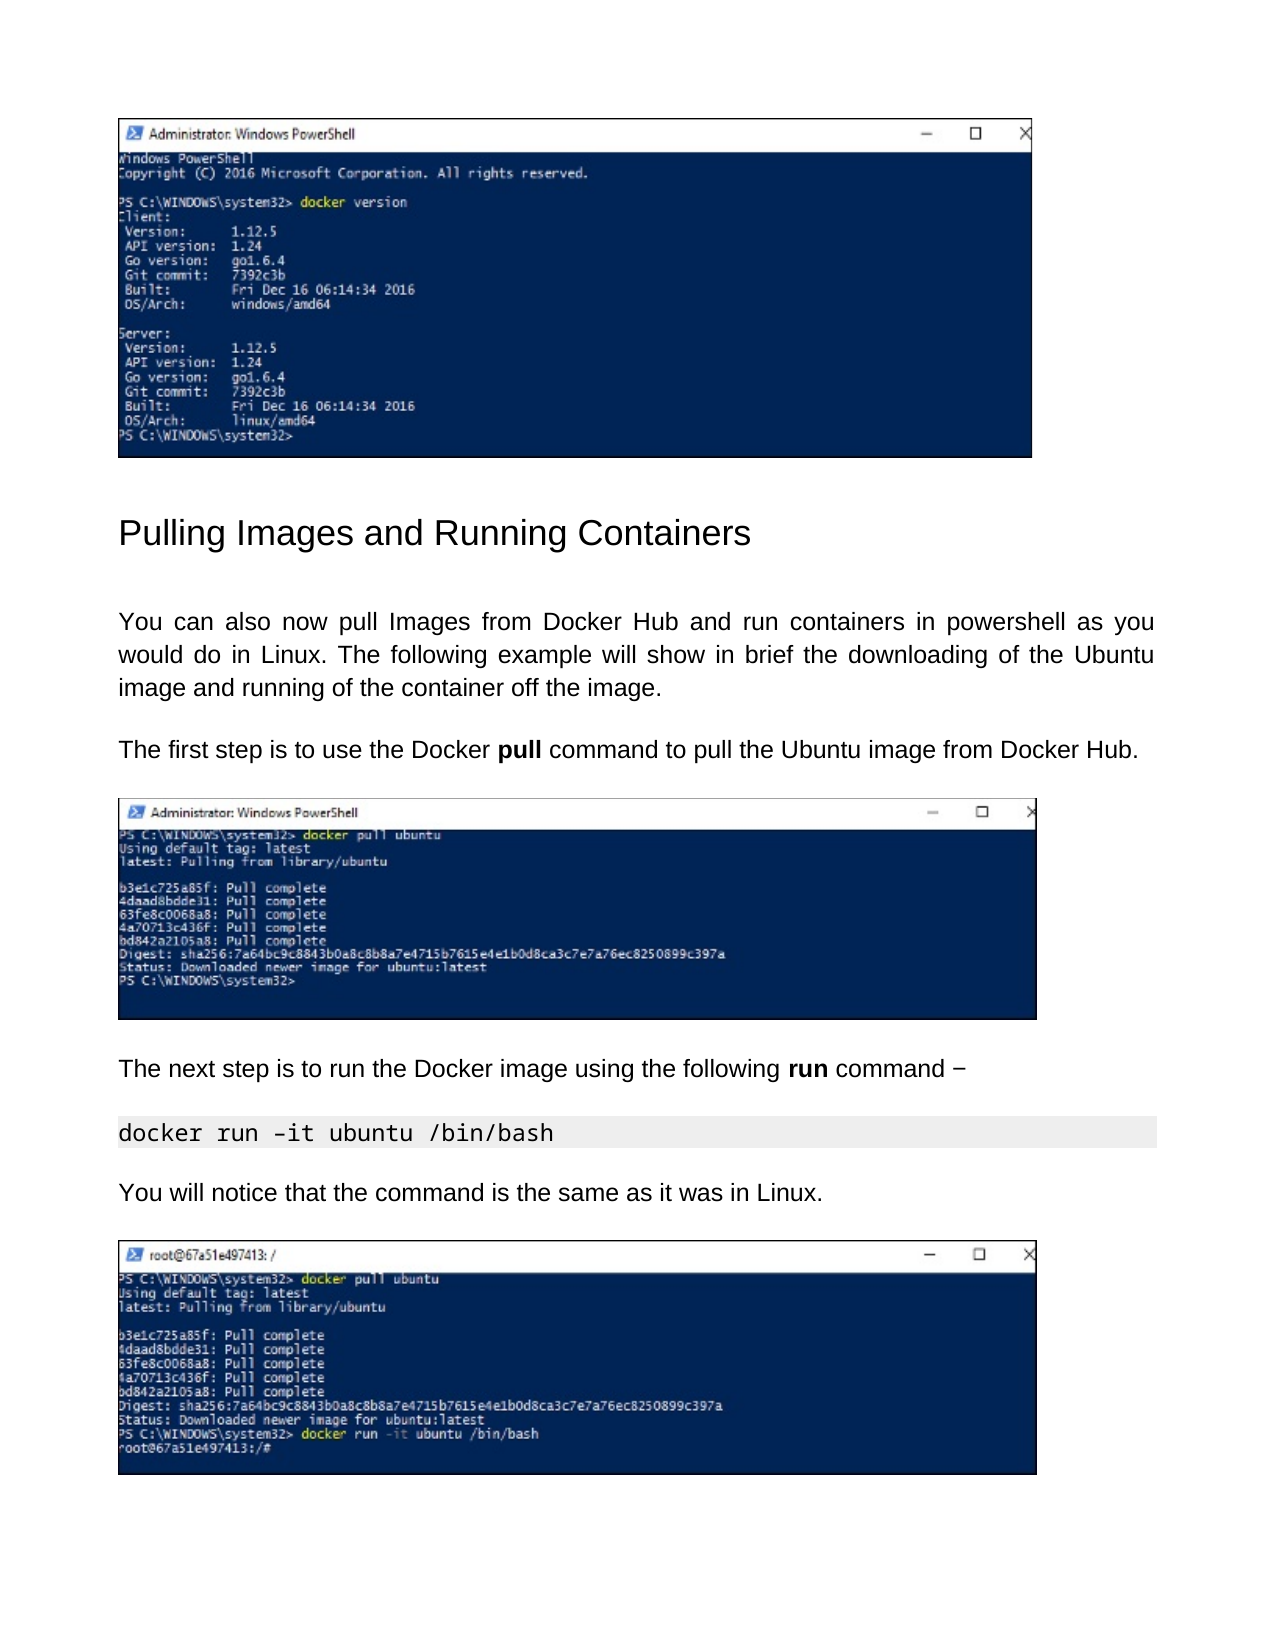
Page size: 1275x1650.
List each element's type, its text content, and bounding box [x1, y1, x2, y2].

text The first step is to use the Docker pull command to pull the Ubuntu image from Docker Hub. [118, 736, 1157, 764]
subtitle Pulling Images and Running Containers [118, 512, 1157, 553]
picture [118, 798, 1037, 1020]
text docker run –it ubuntu /bin/bash [118, 1116, 1157, 1148]
text You will notice that the command is the same as it was in Linux. [118, 1178, 1157, 1206]
picture [118, 118, 1033, 458]
picture [118, 1240, 1037, 1475]
text You can also now pull Images from Docker Hub and run containers in powershell as you would do in Linux. The following example will show in brief the downloading of the Ubuntu image and running of the container off the image. [118, 607, 1157, 702]
text The next step is to run the Docker image using the following run command − [118, 1054, 1157, 1082]
